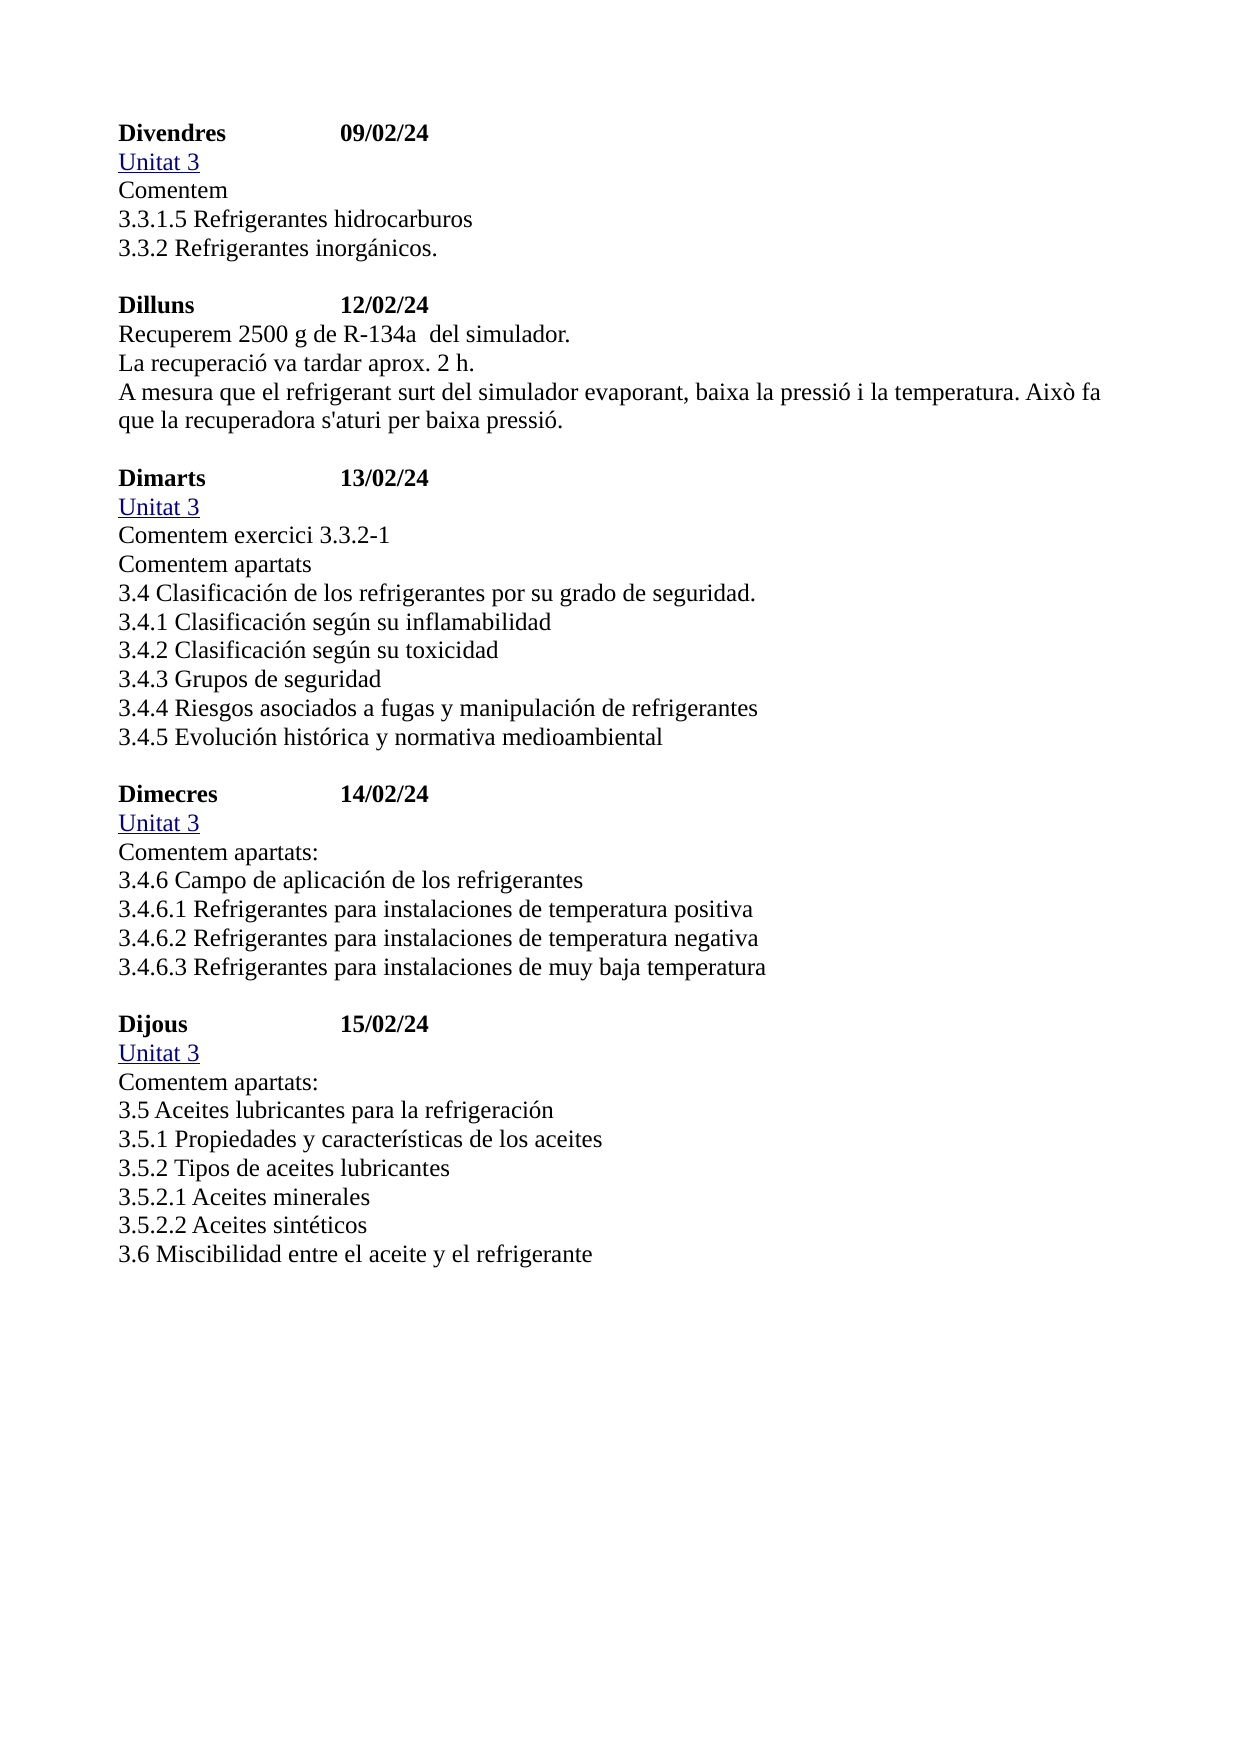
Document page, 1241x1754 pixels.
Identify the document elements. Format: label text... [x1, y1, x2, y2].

text Dijous 15/02/24 [118, 1009, 1122, 1038]
text Dilluns 12/02/24 [118, 291, 1122, 319]
text A mesura que el refrigerant surt del simulador evaporant, baixa la pressió i la temperatura. Això fa que la recuperadora s'aturi per baixa pressió. [118, 377, 1122, 434]
text Dimarts 13/02/24 [118, 463, 1122, 492]
text Comentem [118, 176, 1122, 204]
text Comentem apartats: [118, 837, 1122, 866]
text Comentem apartats: [118, 1067, 1122, 1096]
text Comentem exercici 3.3.2-1 [118, 521, 1122, 549]
text 3.4.2 Clasificación según su toxicidad [118, 636, 1122, 664]
text 3.4 Clasificación de los refrigerantes por su grado de seguridad. [118, 578, 1122, 607]
text 3.4.1 Clasificación según su inflamabilidad [118, 607, 1122, 636]
text 3.4.6.2 Refrigerantes para instalaciones de temperatura negativa [118, 923, 1122, 952]
text Divendres 09/02/24 [118, 118, 1122, 147]
text 3.5.1 Propiedades y características de los aceites [118, 1124, 1122, 1153]
text 3.5 Aceites lubricantes para la refrigeración [118, 1096, 1122, 1124]
text 3.4.6.1 Refrigerantes para instalaciones de temperatura positiva [118, 894, 1122, 923]
text 3.5.2 Tipos de aceites lubricantes [118, 1153, 1122, 1182]
text Dimecres 14/02/24 [118, 779, 1122, 808]
text 3.5.2.2 Aceites sintéticos [118, 1211, 1122, 1239]
text Unitat 3 [118, 808, 1122, 837]
text 3.4.6.3 Refrigerantes para instalaciones de muy baja temperatura [118, 952, 1122, 981]
text Unitat 3 [118, 1038, 1122, 1067]
text Recuperem 2500 g de R-134a del simulador. [118, 319, 1122, 348]
text 3.4.3 Grupos de seguridad [118, 664, 1122, 693]
text 3.4.5 Evolución histórica y normativa medioambiental [118, 722, 1122, 751]
text Unitat 3 [118, 492, 1122, 521]
text 3.5.2.1 Aceites minerales [118, 1182, 1122, 1211]
text 3.4.6 Campo de aplicación de los refrigerantes [118, 866, 1122, 894]
text Comentem apartats [118, 549, 1122, 578]
text 3.4.4 Riesgos asociados a fugas y manipulación de refrigerantes [118, 693, 1122, 722]
text 3.3.1.5 Refrigerantes hidrocarburos [118, 204, 1122, 233]
text Unitat 3 [118, 147, 1122, 176]
text La recuperació va tardar aprox. 2 h. [118, 348, 1122, 377]
text 3.3.2 Refrigerantes inorgánicos. [118, 233, 1122, 262]
text 3.6 Miscibilidad entre el aceite y el refrigerante [118, 1239, 1122, 1268]
